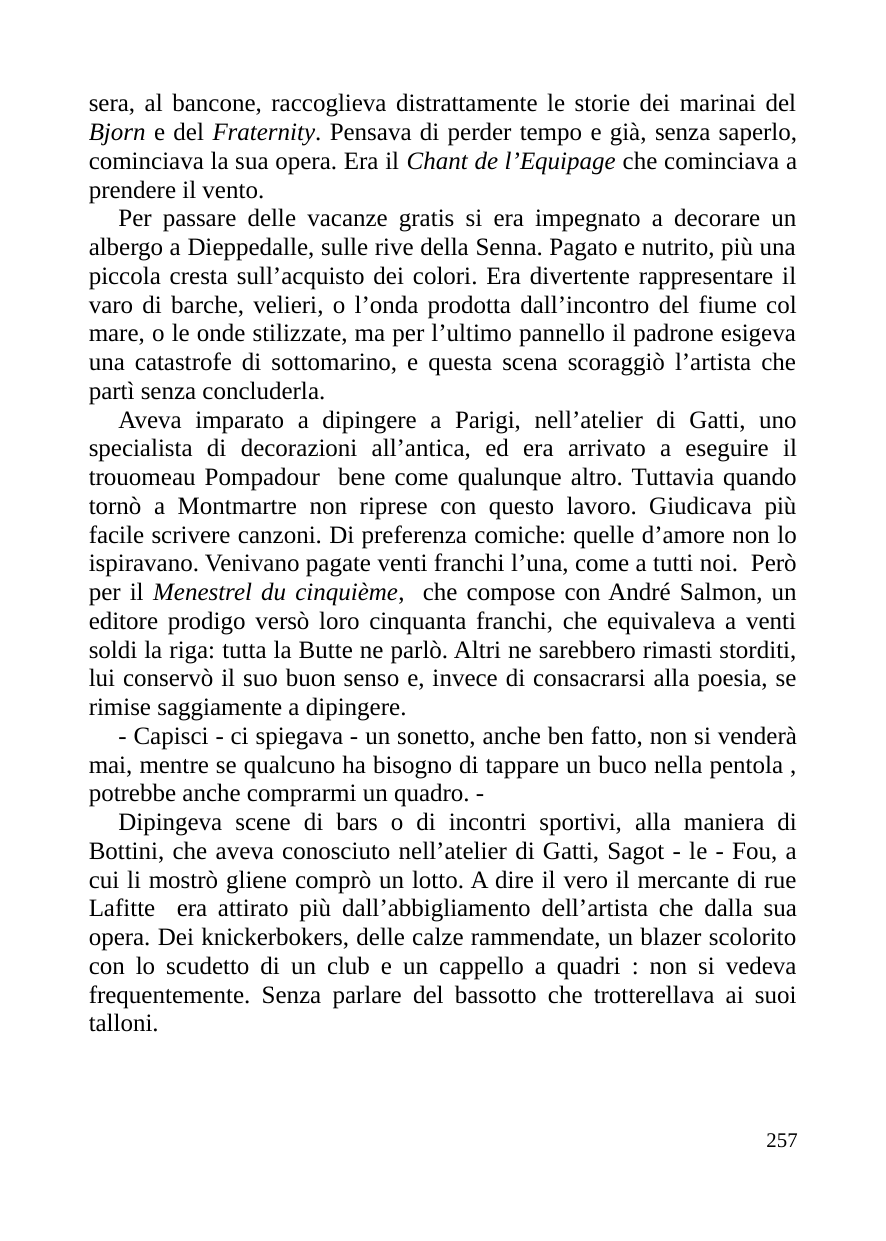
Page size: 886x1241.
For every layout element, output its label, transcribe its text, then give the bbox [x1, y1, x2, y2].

text - Capisci - ci spiegava - un sonetto, anche ben fatto, non si venderà mai, mentre se qualcuno ha bisogno di tappare un buco nella pentola , potrebbe anche comprarmi un quadro. - [88, 721, 797, 807]
text Dipingeva scene di bars o di incontri sportivi, alla maniera di Bottini, che aveva conosciuto nell’atelier di Gatti, Sagot - le - Fou, a cui li mostrò gliene comprò un lotto. A dire il vero il mercante di rue Lafitte era attirato più dall’abbigliamento dell’artista che dalla sua opera. Dei knickerbokers, delle calze rammendate, un blazer scolorito con lo scudetto di un club e un cappello a quadri : non si vedeva frequentemente. Senza parlare del bassotto che trotterellava ai suoi talloni. [88, 807, 797, 1037]
text sera, al bancone, raccoglieva distrattamente le storie dei marinai del Bjorn e del Fraternity. Pensava di perder tempo e già, senza saperlo, cominciava la sua opera. Era il Chant de l’Equipage che cominciava a prendere il vento. [88, 88, 797, 203]
text Per passare delle vacanze gratis si era impegnato a decorare un albergo a Dieppedalle, sulle rive della Senna. Pagato e nutrito, più una piccola cresta sull’acquisto dei colori. Era divertente rappresentare il varo di barche, velieri, o l’onda prodotta dall’incontro del fiume col mare, o le onde stilizzate, ma per l’ultimo pannello il padrone esigeva una catastrofe di sottomarino, e questa scena scoraggiò l’artista che partì senza concluderla. [88, 203, 797, 405]
text Aveva imparato a dipingere a Parigi, nell’atelier di Gatti, uno specialista di decorazioni all’antica, ed era arrivato a eseguire il trouomeau Pompadour bene come qualunque altro. Tuttavia quando tornò a Montmartre non riprese con questo lavoro. Giudicava più facile scrivere canzoni. Di preferenza comiche: quelle d’amore non lo ispiravano. Venivano pagate venti franchi l’una, come a tutti noi. Però per il Menestrel du cinquième, che compose con André Salmon, un editore prodigo versò loro cinquanta franchi, che equivaleva a venti soldi la riga: tutta la Butte ne parlò. Altri ne sarebbero rimasti storditi, lui conservò il suo buon senso e, invece di consacrarsi alla poesia, se rimise saggiamente a dipingere. [88, 405, 797, 721]
